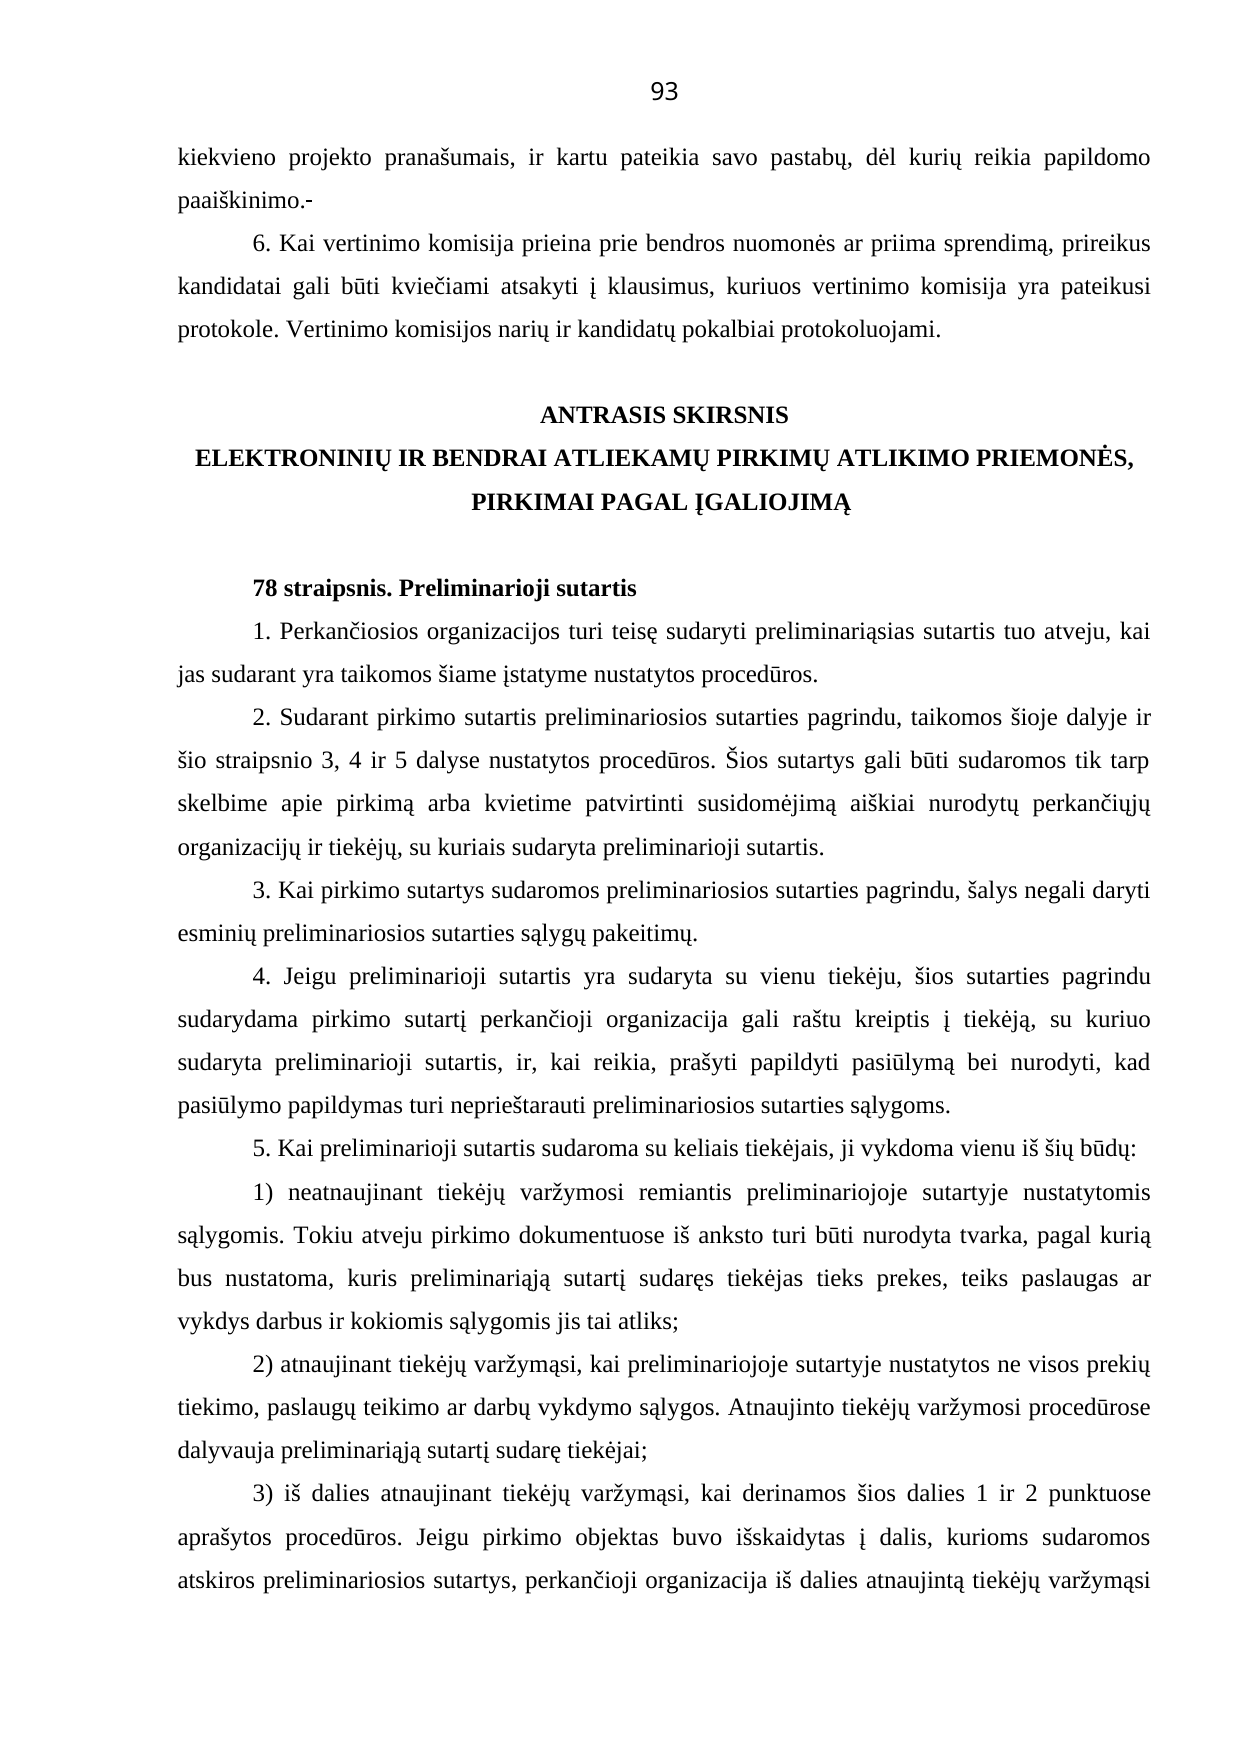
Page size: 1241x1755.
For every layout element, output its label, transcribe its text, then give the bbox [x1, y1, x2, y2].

text ANTRASIS SKIRSNIS [177, 400, 1152, 429]
text ELEKTRONINIŲ IR BENDRAI ATLIEKAMŲ PIRKIMŲ ATLIKIMO PRIEMONĖS, PIRKIMAI PAGAL ĮGALIOJIMĄ [177, 443, 1152, 515]
text 1) neatnaujinant tiekėjų varžymosi remiantis preliminariojoje sutartyje nustatytomis sąlygomis. Tokiu atveju pirkimo dokumentuose iš anksto turi būti nurodyta tvarka, pagal kurią bus nustatoma, kuris preliminariąją sutartį sudaręs tiekėjas tieks prekes, teiks paslaugas ar vykdys darbus ir kokiomis sąlygomis jis tai atliks; [177, 1177, 1152, 1335]
subtitle kiekvieno projekto pranašumais, ir kartu pateikia savo pastabų, dėl kurių reikia papildomo paaiškinimo. [177, 142, 1152, 213]
text 5. Kai preliminarioji sutartis sudaroma su keliais tiekėjais, ji vykdoma vienu iš šių būdų: [177, 1133, 1152, 1162]
text 2. Sudarant pirkimo sutartis preliminariosios sutarties pagrindu, taikomos šioje dalyje ir šio straipsnio 3, 4 ir 5 dalyse nustatytos procedūros. Šios sutartys gali būti sudaromos tik tarp skelbime apie pirkimą arba kvietime patvirtinti susidomėjimą aiškiai nurodytų perkančiųjų organizacijų ir tiekėjų, su kuriais sudaryta preliminarioji sutartis. [177, 702, 1152, 860]
text 1. Perkančiosios organizacijos turi teisę sudaryti preliminariąsias sutartis tuo atveju, kai jas sudarant yra taikomos šiame įstatyme nustatytos procedūros. [177, 616, 1152, 688]
subtitle 6. Kai vertinimo komisija prieina prie bendros nuomonės ar priima sprendimą, prireikus kandidatai gali būti kviečiami atsakyti į klausimus, kuriuos vertinimo komisija yra pateikusi protokole. Vertinimo komisijos narių ir kandidatų pokalbiai protokoluojami. [177, 228, 1152, 343]
text 78 straipsnis. Preliminarioji sutartis [177, 573, 1152, 602]
text 4. Jeigu preliminarioji sutartis yra sudaryta su vienu tiekėju, šios sutarties pagrindu sudarydama pirkimo sutartį perkančioji organizacija gali raštu kreiptis į tiekėją, su kuriuo sudaryta preliminarioji sutartis, ir, kai reikia, prašyti papildyti pasiūlymą bei nurodyti, kad pasiūlymo papildymas turi neprieštarauti preliminariosios sutarties sąlygoms. [177, 961, 1152, 1119]
text 3. Kai pirkimo sutartys sudaromos preliminariosios sutarties pagrindu, šalys negali daryti esminių preliminariosios sutarties sąlygų pakeitimų. [177, 875, 1152, 947]
text 2) atnaujinant tiekėjų varžymąsi, kai preliminariojoje sutartyje nustatytos ne visos prekių tiekimo, paslaugų teikimo ar darbų vykdymo sąlygos. Atnaujinto tiekėjų varžymosi procedūrose dalyvauja preliminariąją sutartį sudarę tiekėjai; [177, 1349, 1152, 1464]
text 3) iš dalies atnaujinant tiekėjų varžymąsi, kai derinamos šios dalies 1 ir 2 punktuose aprašytos procedūros. Jeigu pirkimo objektas buvo išskaidytas į dalis, kurioms sudaromos atskiros preliminariosios sutartys, perkančioji organizacija iš dalies atnaujintą tiekėjų varžymąsi [177, 1478, 1152, 1593]
